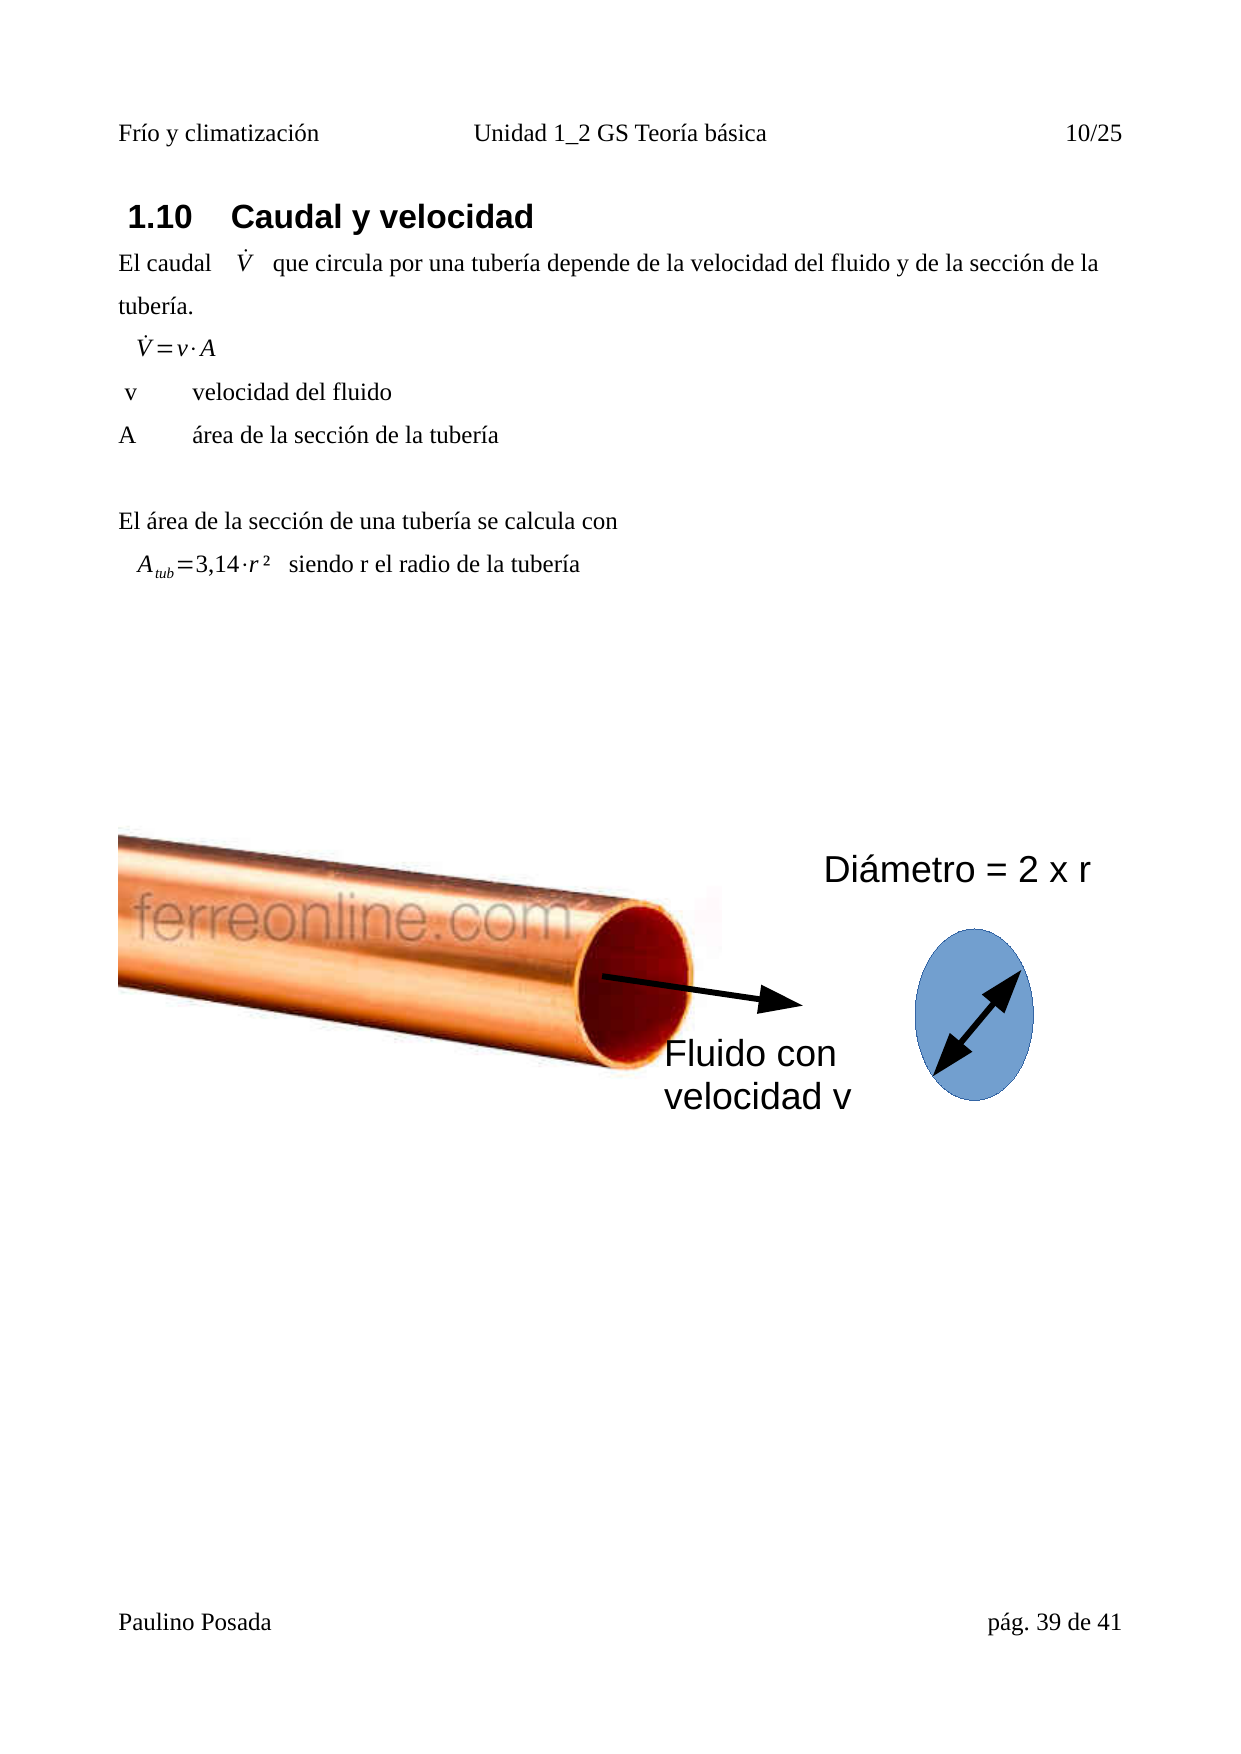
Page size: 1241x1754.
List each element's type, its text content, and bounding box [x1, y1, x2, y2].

subtitle Caudal y velocidad [118, 197, 1122, 236]
text El área de la sección de una tubería se calcula con [118, 506, 1122, 535]
text v velocidad del fluido [118, 377, 1122, 406]
picture [687, 1091, 697, 1096]
picture [118, 814, 722, 1096]
text A área de la sección de la tubería [118, 420, 1122, 449]
text siendo r el radio de la tubería [118, 549, 1122, 582]
text El caudal que circula por una tubería depende de la velocidad del fluido y de la sección de la tubería. [118, 248, 1122, 320]
